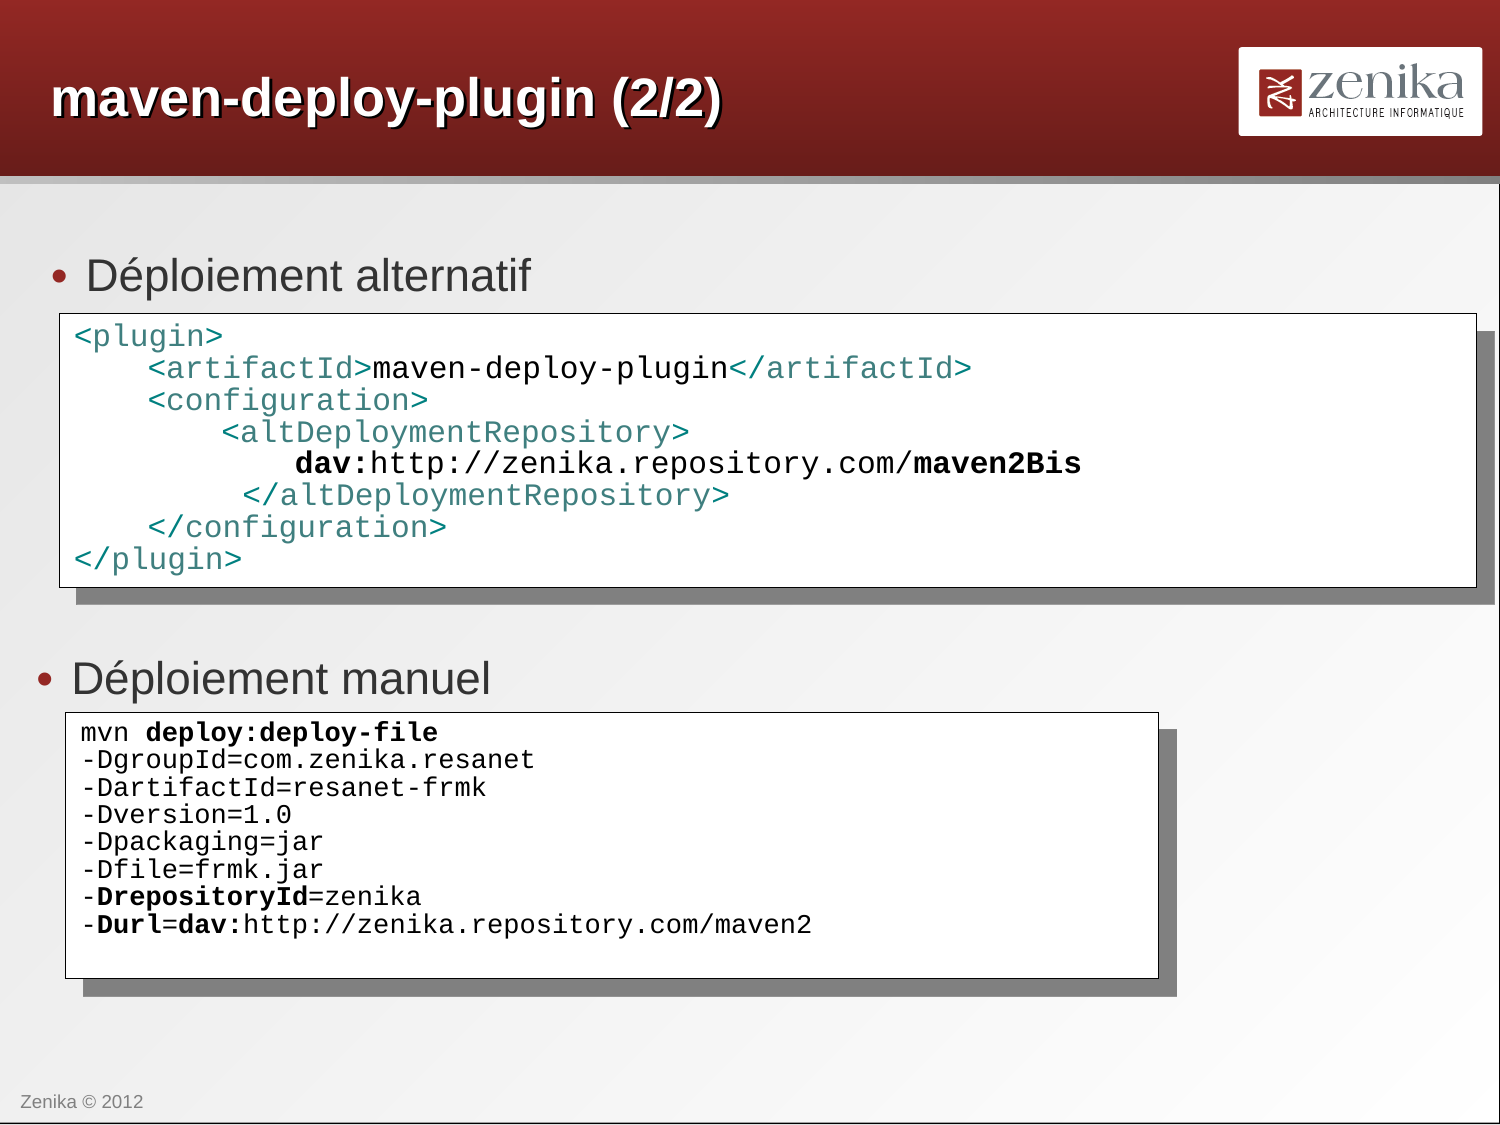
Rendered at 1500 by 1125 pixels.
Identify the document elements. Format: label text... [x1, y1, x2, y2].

text_box mvn deploy:deploy-file -DgroupId=com.zenika.resanet -DartifactId=resanet-frmk -Dversion=1.0 -Dpackaging=jar -Dfile=frmk.jar -DrepositoryId=zenika -Durl=dav:http://zenika.repository.com/maven2 [65, 712, 1159, 979]
picture [1257, 58, 1464, 125]
list Déploiement manuel [36, 652, 1421, 728]
title maven-deploy-plugin (2/2) [50, 22, 1206, 172]
list Déploiement alternatif [50, 249, 1435, 1064]
text_box <plugin> <artifactId>maven-deploy-plugin</artifactId> <configuration> <altDeploymentRepository> dav:http://zenika.repository.com/maven2Bis </altDeploymentRepository> </configuration> </plugin> [59, 313, 1477, 588]
